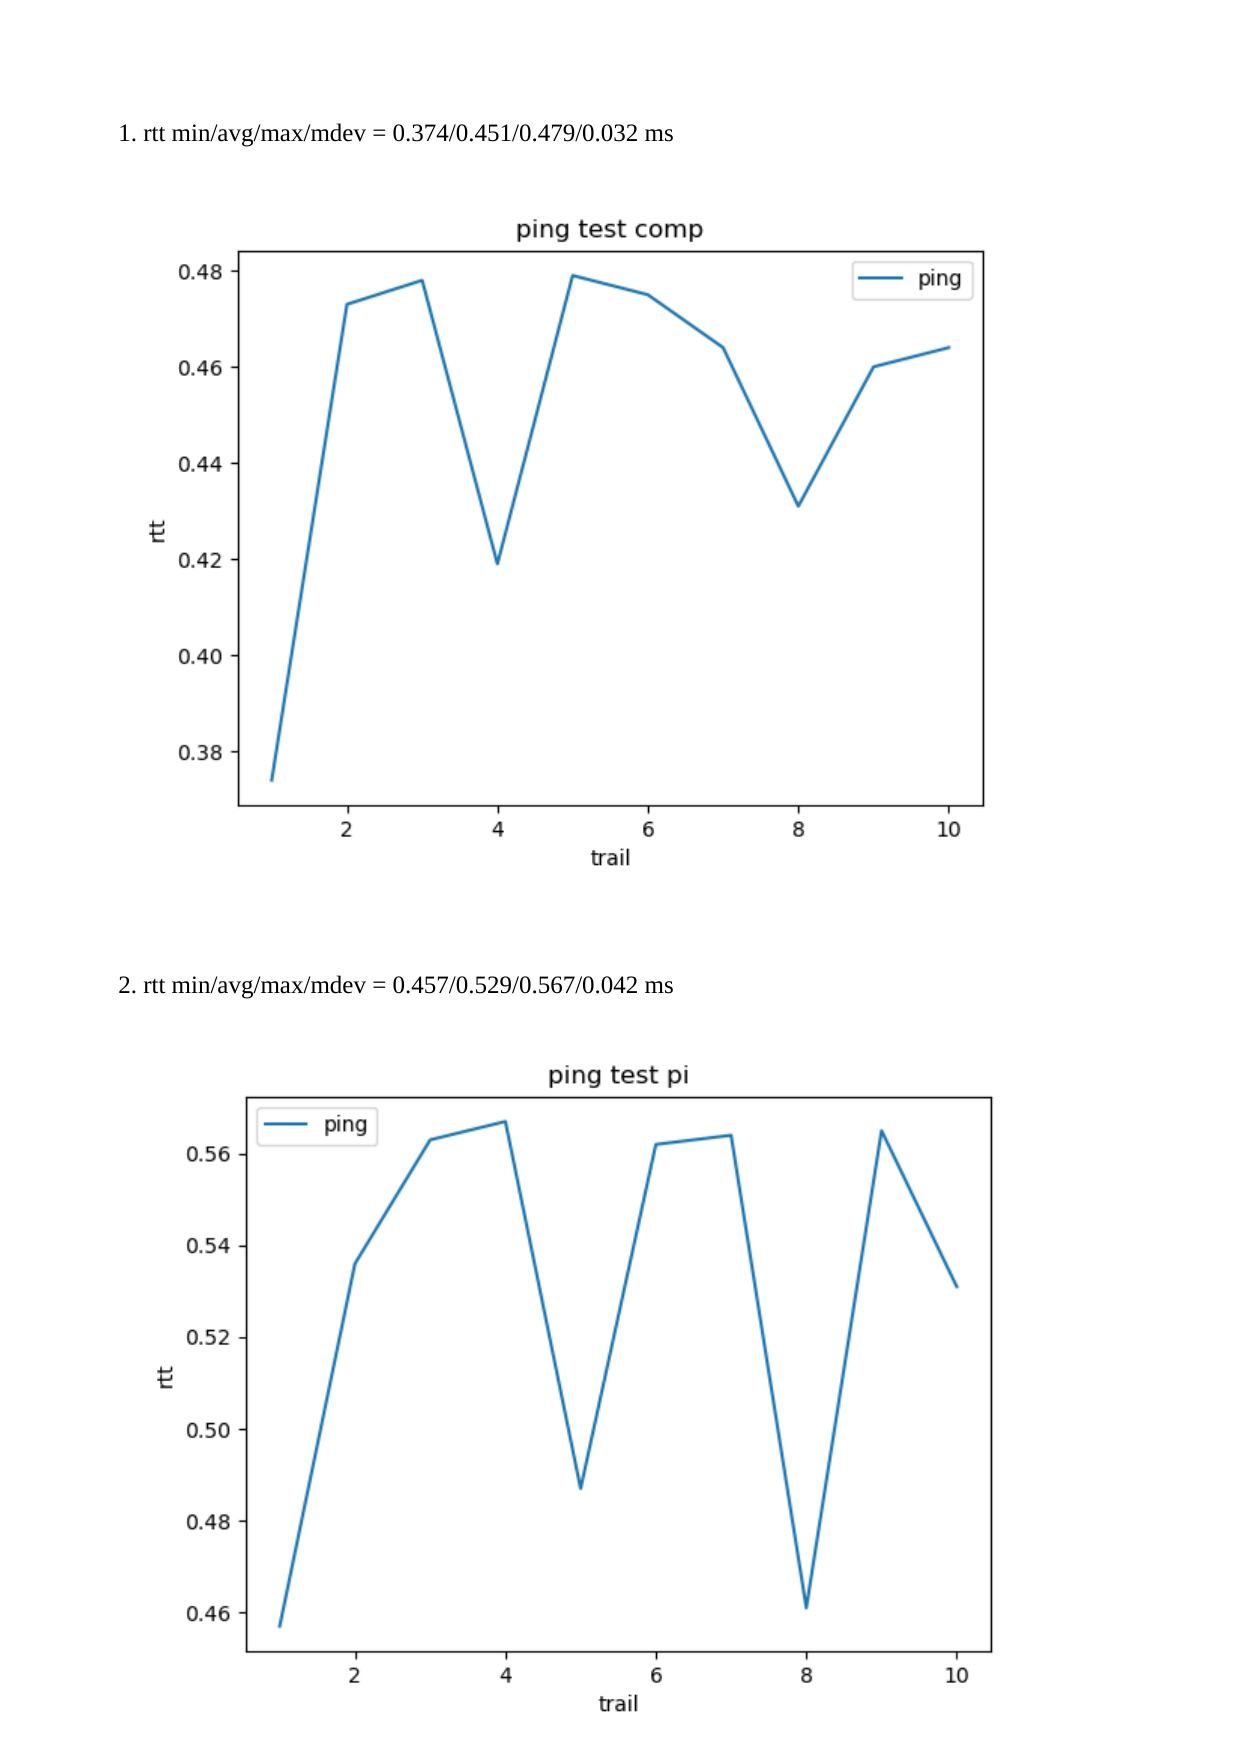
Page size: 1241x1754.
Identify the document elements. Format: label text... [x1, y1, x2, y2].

picture [118, 164, 1079, 885]
picture [126, 1010, 1087, 1731]
text 1. rtt min/avg/max/mdev = 0.374/0.451/0.479/0.032 ms [118, 118, 1122, 147]
text 2. rtt min/avg/max/mdev = 0.457/0.529/0.567/0.042 ms [118, 971, 1122, 999]
